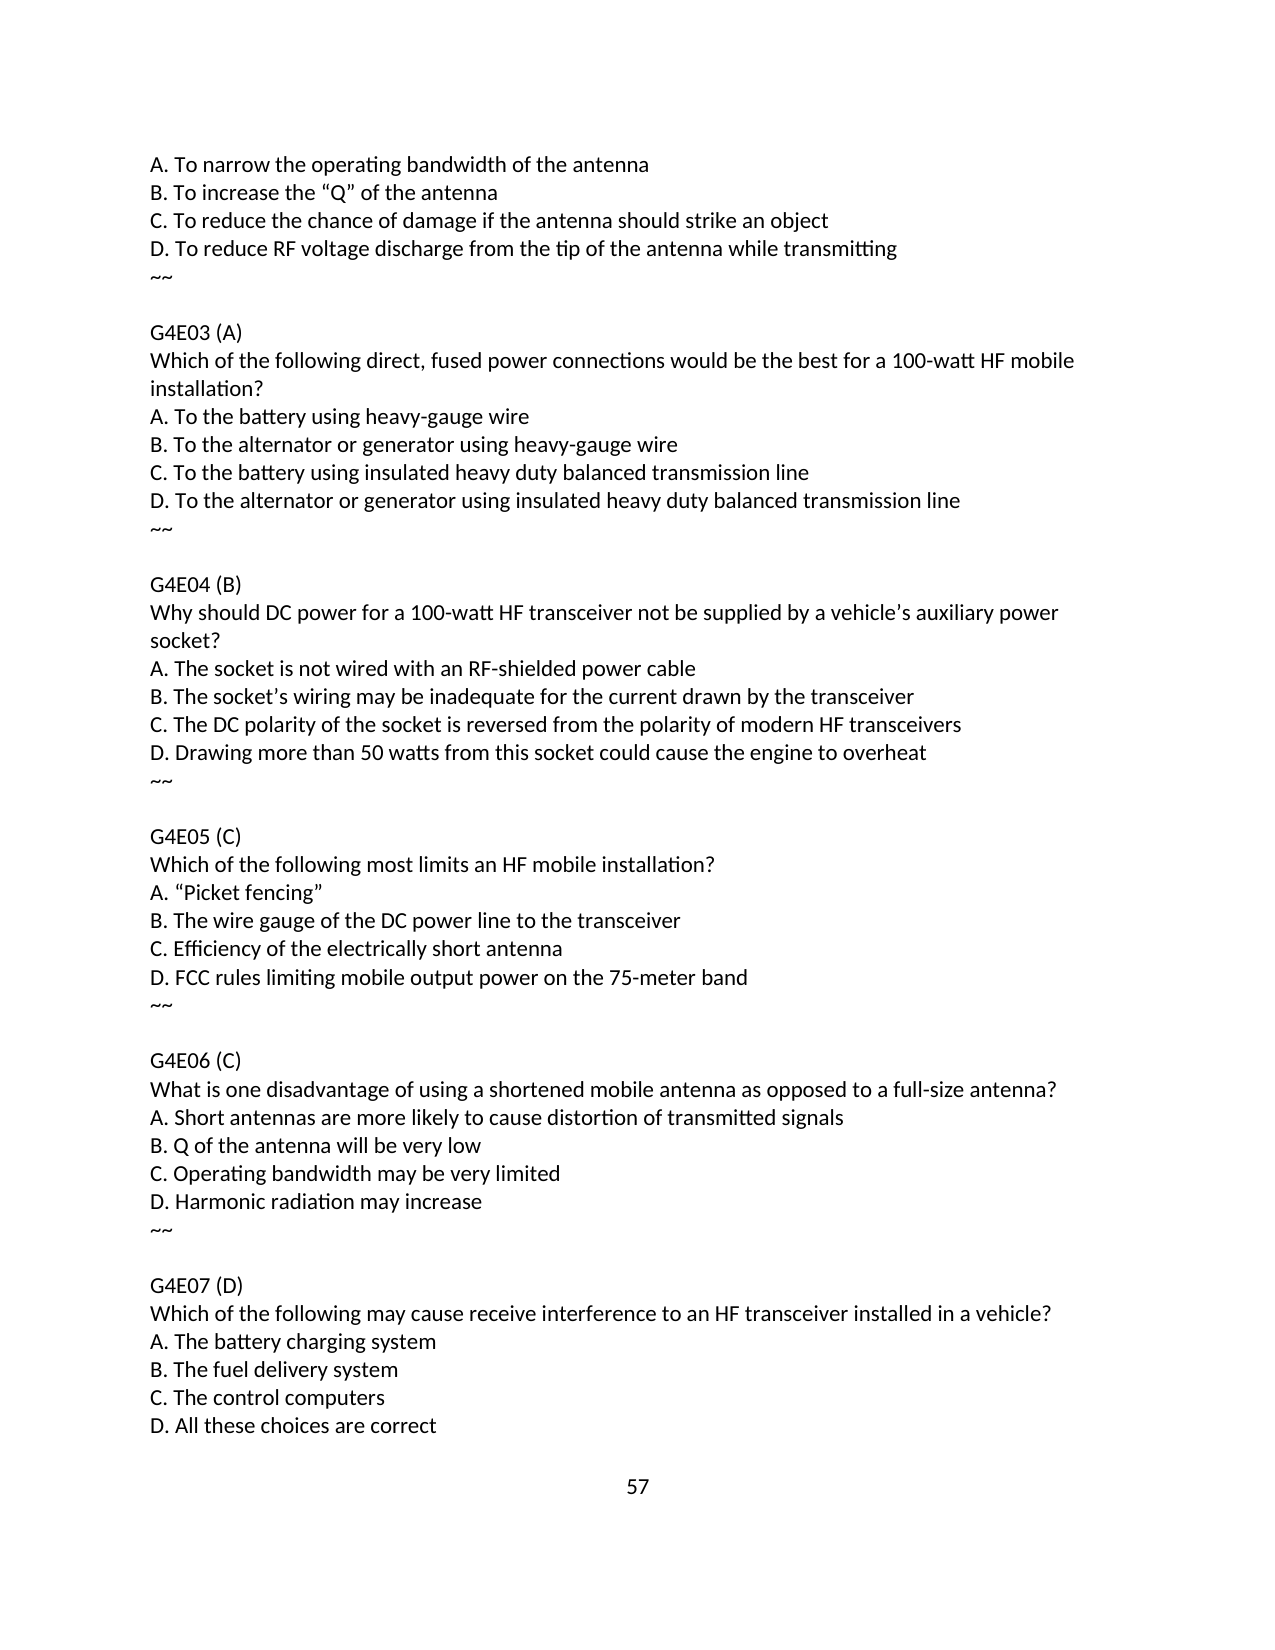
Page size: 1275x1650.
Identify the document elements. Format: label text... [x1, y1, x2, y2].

text G4E03 (A) [150, 318, 1125, 346]
text A. The socket is not wired with an RF-shielded power cable [150, 654, 1125, 682]
text B. The fuel delivery system [150, 1355, 1125, 1383]
text ~~ [150, 766, 1125, 794]
text G4E04 (B) [150, 570, 1125, 598]
text Which of the following direct, fused power connections would be the best for a 100-watt HF mobile installation? [150, 346, 1125, 402]
text ~~ [150, 262, 1125, 290]
text G4E05 (C) [150, 822, 1125, 851]
text C. The control computers [150, 1383, 1125, 1411]
text B. To the alternator or generator using heavy-gauge wire [150, 430, 1125, 458]
text D. To reduce RF voltage discharge from the tip of the antenna while transmitting [150, 234, 1125, 262]
text D. To the alternator or generator using insulated heavy duty balanced transmission line [150, 486, 1125, 514]
text ~~ [150, 514, 1125, 542]
text Why should DC power for a 100-watt HF transceiver not be supplied by a vehicle’s auxiliary power socket? [150, 598, 1125, 654]
text A. To the battery using heavy-gauge wire [150, 402, 1125, 430]
text C. Operating bandwidth may be very limited [150, 1159, 1125, 1187]
text ~~ [150, 1215, 1125, 1243]
text B. The wire gauge of the DC power line to the transceiver [150, 907, 1125, 934]
text D. All these choices are correct [150, 1411, 1125, 1439]
text B. Q of the antenna will be very low [150, 1131, 1125, 1159]
text D. Drawing more than 50 watts from this socket could cause the engine to overheat [150, 738, 1125, 766]
text What is one disadvantage of using a shortened mobile antenna as opposed to a full-size antenna? [150, 1075, 1125, 1103]
text C. To reduce the chance of damage if the antenna should strike an object [150, 206, 1125, 234]
text Which of the following most limits an HF mobile installation? [150, 851, 1125, 878]
text A. The battery charging system [150, 1327, 1125, 1355]
text ~~ [150, 991, 1125, 1019]
text C. Efficiency of the electrically short antenna [150, 934, 1125, 963]
text A. To narrow the operating bandwidth of the antenna [150, 150, 1125, 178]
text Which of the following may cause receive interference to an HF transceiver installed in a vehicle? [150, 1299, 1125, 1327]
text B. The socket’s wiring may be inadequate for the current drawn by the transceiver [150, 682, 1125, 710]
text G4E06 (C) [150, 1047, 1125, 1075]
text A. “Picket fencing” [150, 878, 1125, 907]
text D. FCC rules limiting mobile output power on the 75-meter band [150, 963, 1125, 991]
text C. To the battery using insulated heavy duty balanced transmission line [150, 458, 1125, 486]
text G4E07 (D) [150, 1271, 1125, 1299]
text C. The DC polarity of the socket is reversed from the polarity of modern HF transceivers [150, 710, 1125, 738]
text A. Short antennas are more likely to cause distortion of transmitted signals [150, 1103, 1125, 1131]
text B. To increase the “Q” of the antenna [150, 178, 1125, 206]
text D. Harmonic radiation may increase [150, 1187, 1125, 1215]
